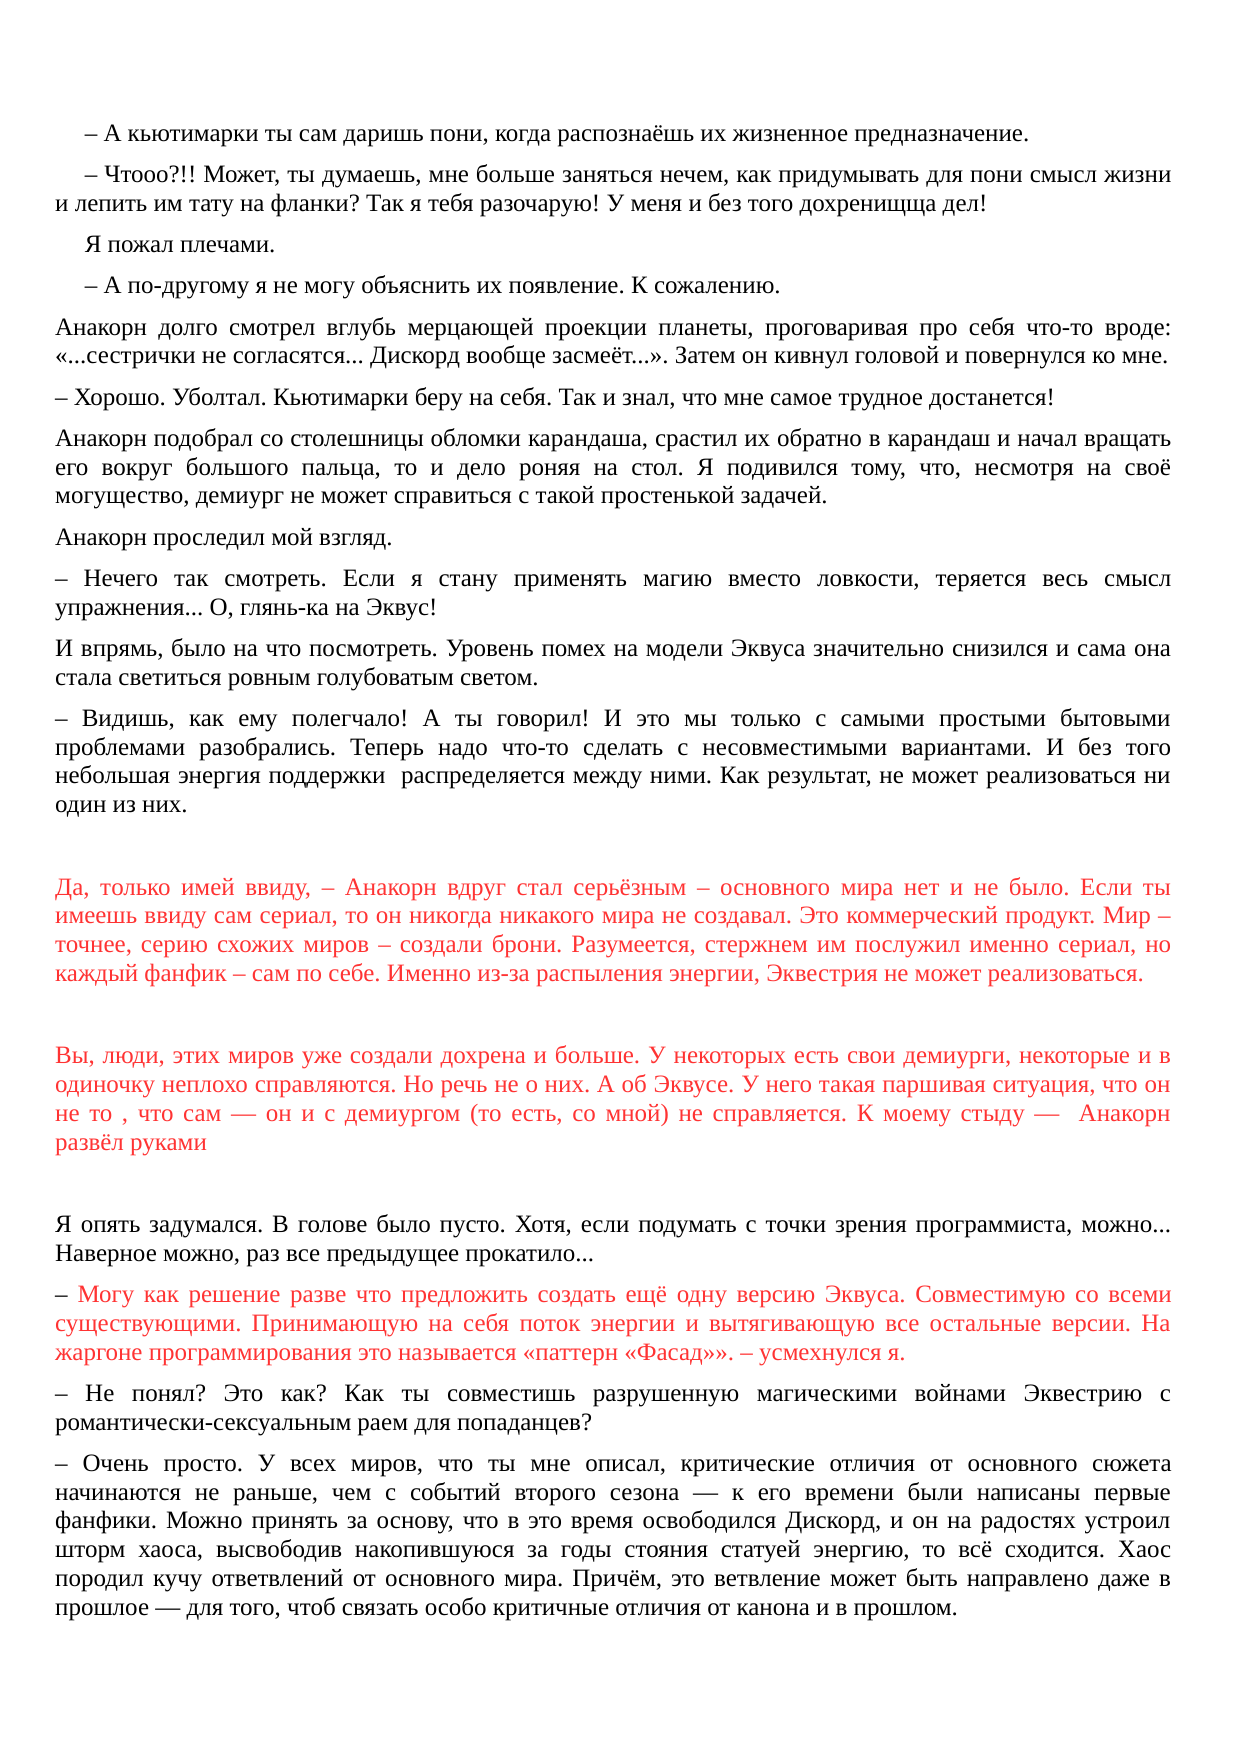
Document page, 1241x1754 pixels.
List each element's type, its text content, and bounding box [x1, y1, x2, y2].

text – Чтооо?!! Может, ты думаешь, мне больше заняться нечем, как придумывать для пони смысл жизни и лепить им тату на фланки? Так я тебя разочарую! У меня и без того дохренищща дел! [55, 159, 1172, 217]
text – Видишь, как ему полегчало! А ты говорил! И это мы только с самыми простыми бытовыми проблемами разобрались. Теперь надо что-то сделать с несовместимыми вариантами. И без того небольшая энергия поддержки распределяется между ними. Как результат, не может реализоваться ни один из них. [55, 703, 1172, 818]
text Вы, люди, этих миров уже создали дохрена и больше. У некоторых есть свои демиурги, некоторые и в одиночку неплохо справляются. Но речь не о них. А об Эквусе. У него такая паршивая ситуация, что он не то , что сам — он и с демиургом (то есть, со мной) не справляется. К моему стыду — Анакорн развёл руками [55, 1041, 1172, 1156]
text – А кьютимарки ты сам даришь пони, когда распознаёшь их жизненное предназначение. [55, 118, 1172, 147]
text – А по-другому я не могу объяснить их появление. К сожалению. [55, 271, 1172, 299]
text И впрямь, было на что посмотреть. Уровень помех на модели Эквуса значительно снизился и сама она стала светиться ровным голубоватым светом. [55, 633, 1172, 691]
text – Нечего так смотреть. Если я стану применять магию вместо ловкости, теряется весь смысл упражнения... О, глянь-ка на Эквус! [55, 563, 1172, 621]
text – Очень просто. У всех миров, что ты мне описал, критические отличия от основного сюжета начинаются не раньше, чем с событий второго сезона — к его времени были написаны первые фанфики. Можно принять за основу, что в это время освободился Дискорд, и он на радостях устроил шторм хаоса, высвободив накопившуюся за годы стояния статуей энергию, то всё сходится. Хаос породил кучу ответвлений от основного мира. Причём, это ветвление может быть направлено даже в прошлое — для того, чтоб связать особо критичные отличия от канона и в прошлом. [55, 1448, 1172, 1621]
text – Не понял? Это как? Как ты совместишь разрушенную магическими войнами Эквестрию с романтически-сексуальным раем для попаданцев? [55, 1378, 1172, 1436]
text Анакорн долго смотрел вглубь мерцающей проекции планеты, проговаривая про себя что-то вроде: «...сестрички не согласятся... Дискорд вообще засмеёт...». Затем он кивнул головой и повернулся ко мне. [55, 312, 1172, 369]
text Я пожал плечами. [55, 229, 1172, 258]
text Анакорн проследил мой взгляд. [55, 522, 1172, 551]
text Анакорн подобрал со столешницы обломки карандаша, срастил их обратно в карандаш и начал вращать его вокруг большого пальца, то и дело роняя на стол. Я подивился тому, что, несмотря на своё могущество, демиург не может справиться с такой простенькой задачей. [55, 423, 1172, 509]
text Да, только имей ввиду, – Анакорн вдруг стал серьёзным – основного мира нет и не было. Если ты имеешь ввиду сам сериал, то он никогда никакого мира не создавал. Это коммерческий продукт. Мир – точнее, серию схожих миров – создали брони. Разумеется, стержнем им послужил именно сериал, но каждый фанфик – сам по себе. Именно из-за распыления энергии, Эквестрия не может реализоваться. [55, 872, 1172, 987]
text – Могу как решение разве что предложить создать ещё одну версию Эквуса. Совместимую со всеми существующими. Принимающую на себя поток энергии и вытягивающую все остальные версии. На жаргоне программирования это называется «паттерн «Фасад»». – усмехнулся я. [55, 1279, 1172, 1366]
text Я опять задумался. В голове было пусто. Хотя, если подумать с точки зрения программиста, можно... Наверное можно, раз все предыдущее прокатило... [55, 1209, 1172, 1267]
text – Хорошо. Уболтал. Кьютимарки беру на себя. Так и знал, что мне самое трудное достанется! [55, 382, 1172, 411]
